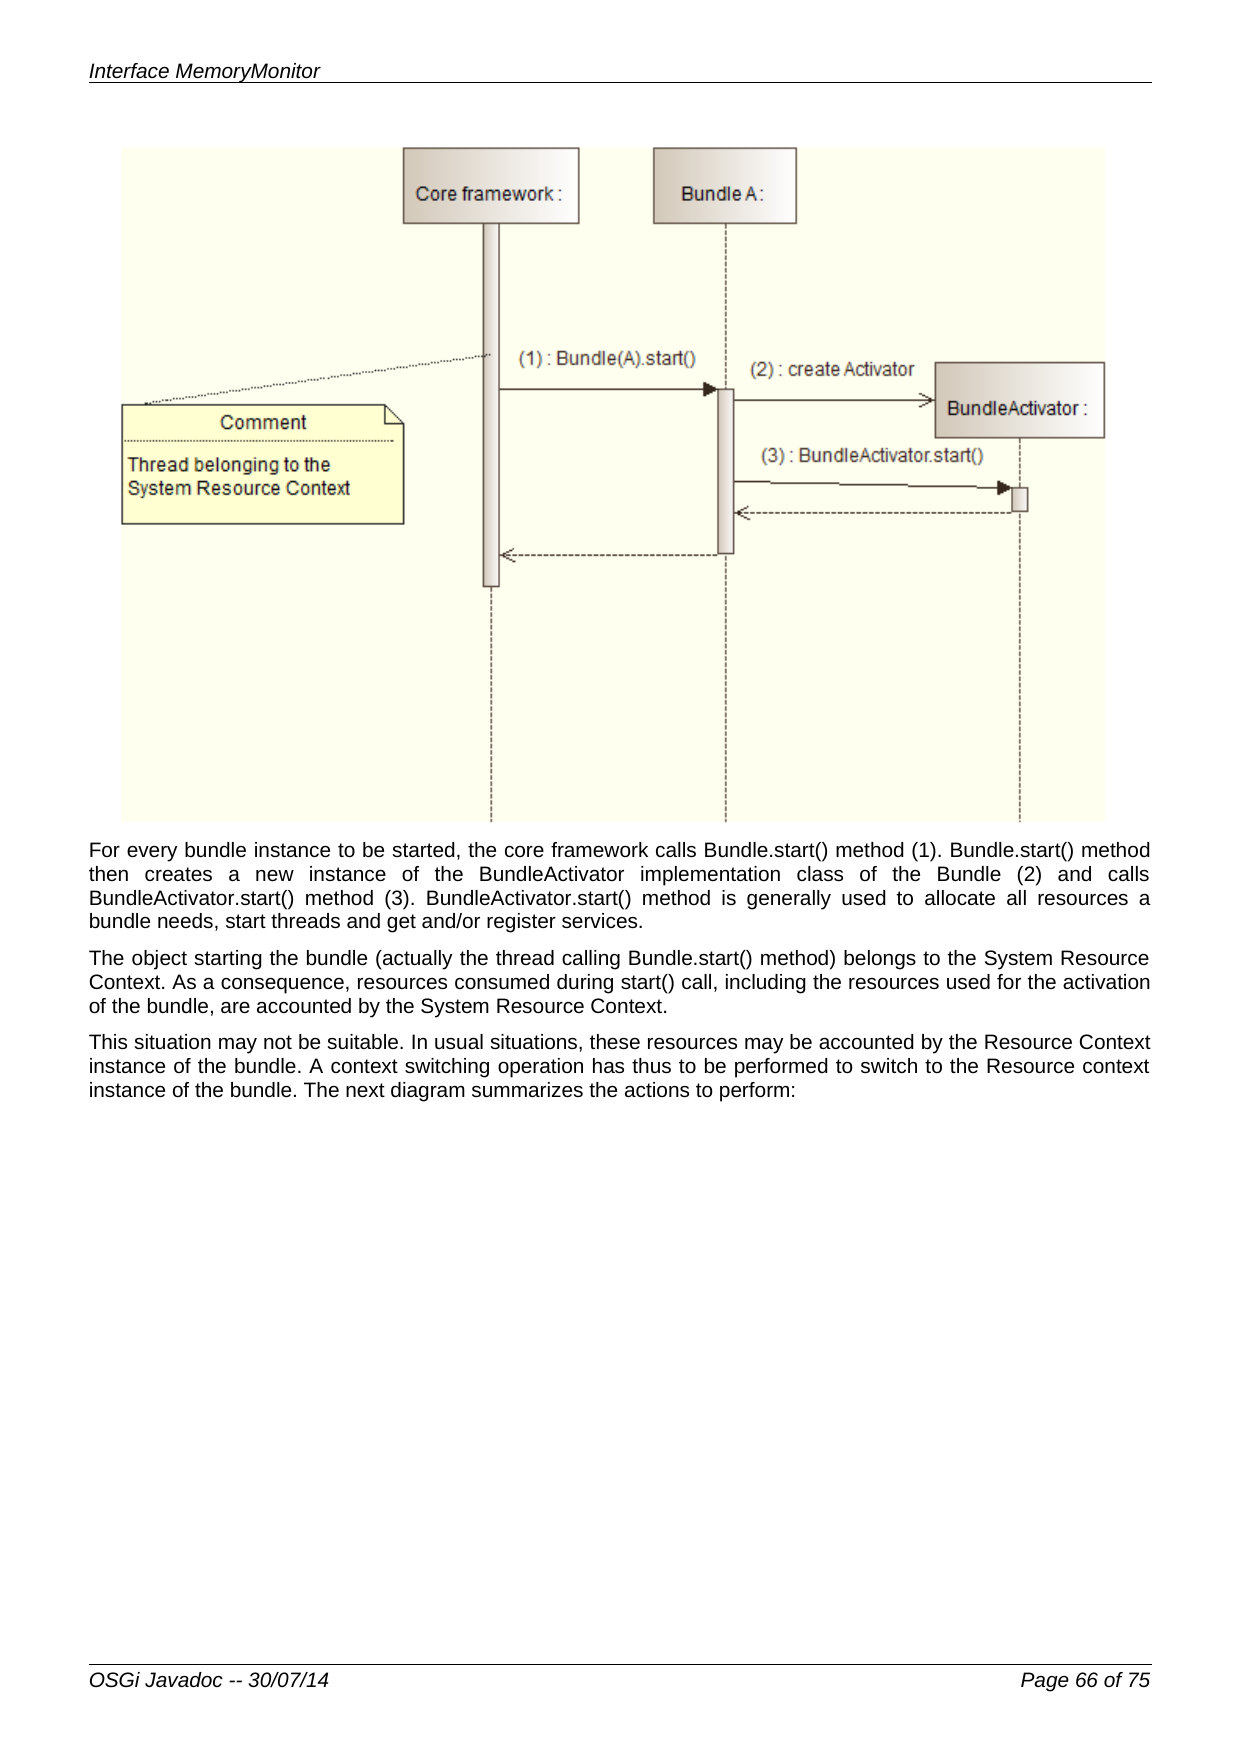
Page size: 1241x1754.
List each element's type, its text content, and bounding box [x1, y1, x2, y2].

picture [106, 132, 1121, 838]
text For every bundle instance to be started, the core framework calls Bundle.start() method (1). Bundle.start() method then creates a new instance of the BundleActivator implementation class of the Bundle (2) and calls BundleActivator.start() method (3). BundleActivator.start() method is generally used to allocate all resources a bundle needs, start threads and get and/or register services. [88, 118, 1152, 933]
text This situation may not be suitable. In usual situations, these resources may be accounted by the Resource Context instance of the bundle. A context switching operation has thus to be performed to switch to the Resource context instance of the bundle. The next diagram summarizes the actions to perform: [88, 1030, 1152, 1102]
text The object starting the bundle (actually the thread calling Bundle.start() method) belongs to the System Resource Context. As a consequence, resources consumed during start() call, including the resources used for the activation of the bundle, are accounted by the System Resource Context. [88, 946, 1152, 1018]
